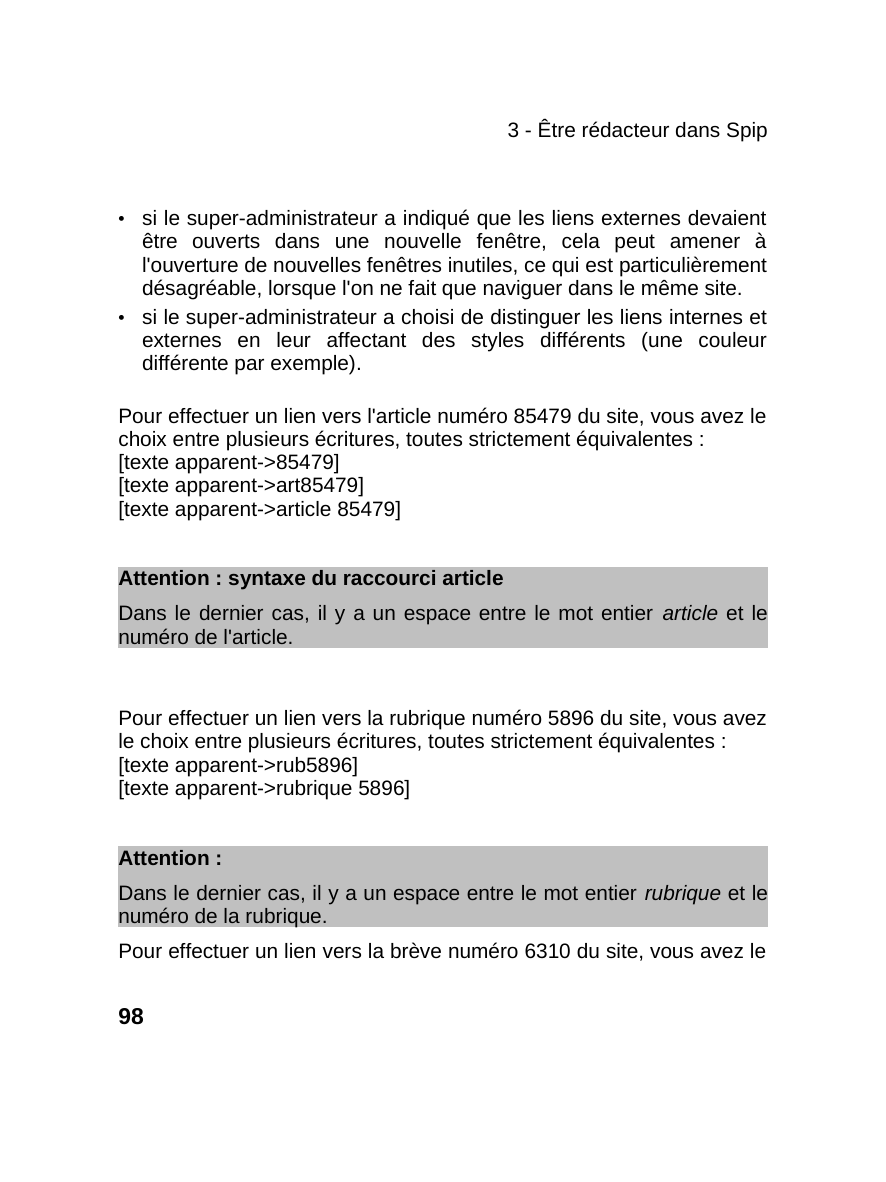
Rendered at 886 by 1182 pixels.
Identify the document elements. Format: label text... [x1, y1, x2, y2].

text [texte apparent->85479] [118, 451, 768, 474]
text Attention : [118, 846, 768, 869]
list si le super-administrateur a indiqué que les liens externes devaient être ouverts dans une nouvelle fenêtre, cela peut amener à l'ouverture de nouvelles fenêtres inutiles, ce qui est particulièrement désagréable, lorsque l'on ne fait que naviguer dans le même site. [118, 207, 768, 299]
text [texte apparent->rubrique 5896] [118, 776, 768, 799]
text [texte apparent->article 85479] [118, 497, 768, 521]
text [texte apparent->rub5896] [118, 753, 768, 776]
text [texte apparent->art85479] [118, 474, 768, 497]
list si le super-administrateur a choisi de distinguer les liens internes et externes en leur affectant des styles différents (une couleur différente par exemple). [118, 306, 768, 375]
text Dans le dernier cas, il y a un espace entre le mot entier article et le numéro de l'article. [118, 602, 768, 648]
text Pour effectuer un lien vers la brève numéro 6310 du site, vous avez le [118, 939, 768, 962]
text Attention : syntaxe du raccourci article [118, 567, 768, 590]
text Pour effectuer un lien vers l'article numéro 85479 du site, vous avez le choix entre plusieurs écritures, toutes strictement équivalentes : [118, 404, 768, 451]
text Dans le dernier cas, il y a un espace entre le mot entier rubrique et le numéro de la rubrique. [118, 881, 768, 927]
text Pour effectuer un lien vers la rubrique numéro 5896 du site, vous avez le choix entre plusieurs écritures, toutes strictement équivalentes : [118, 707, 768, 753]
